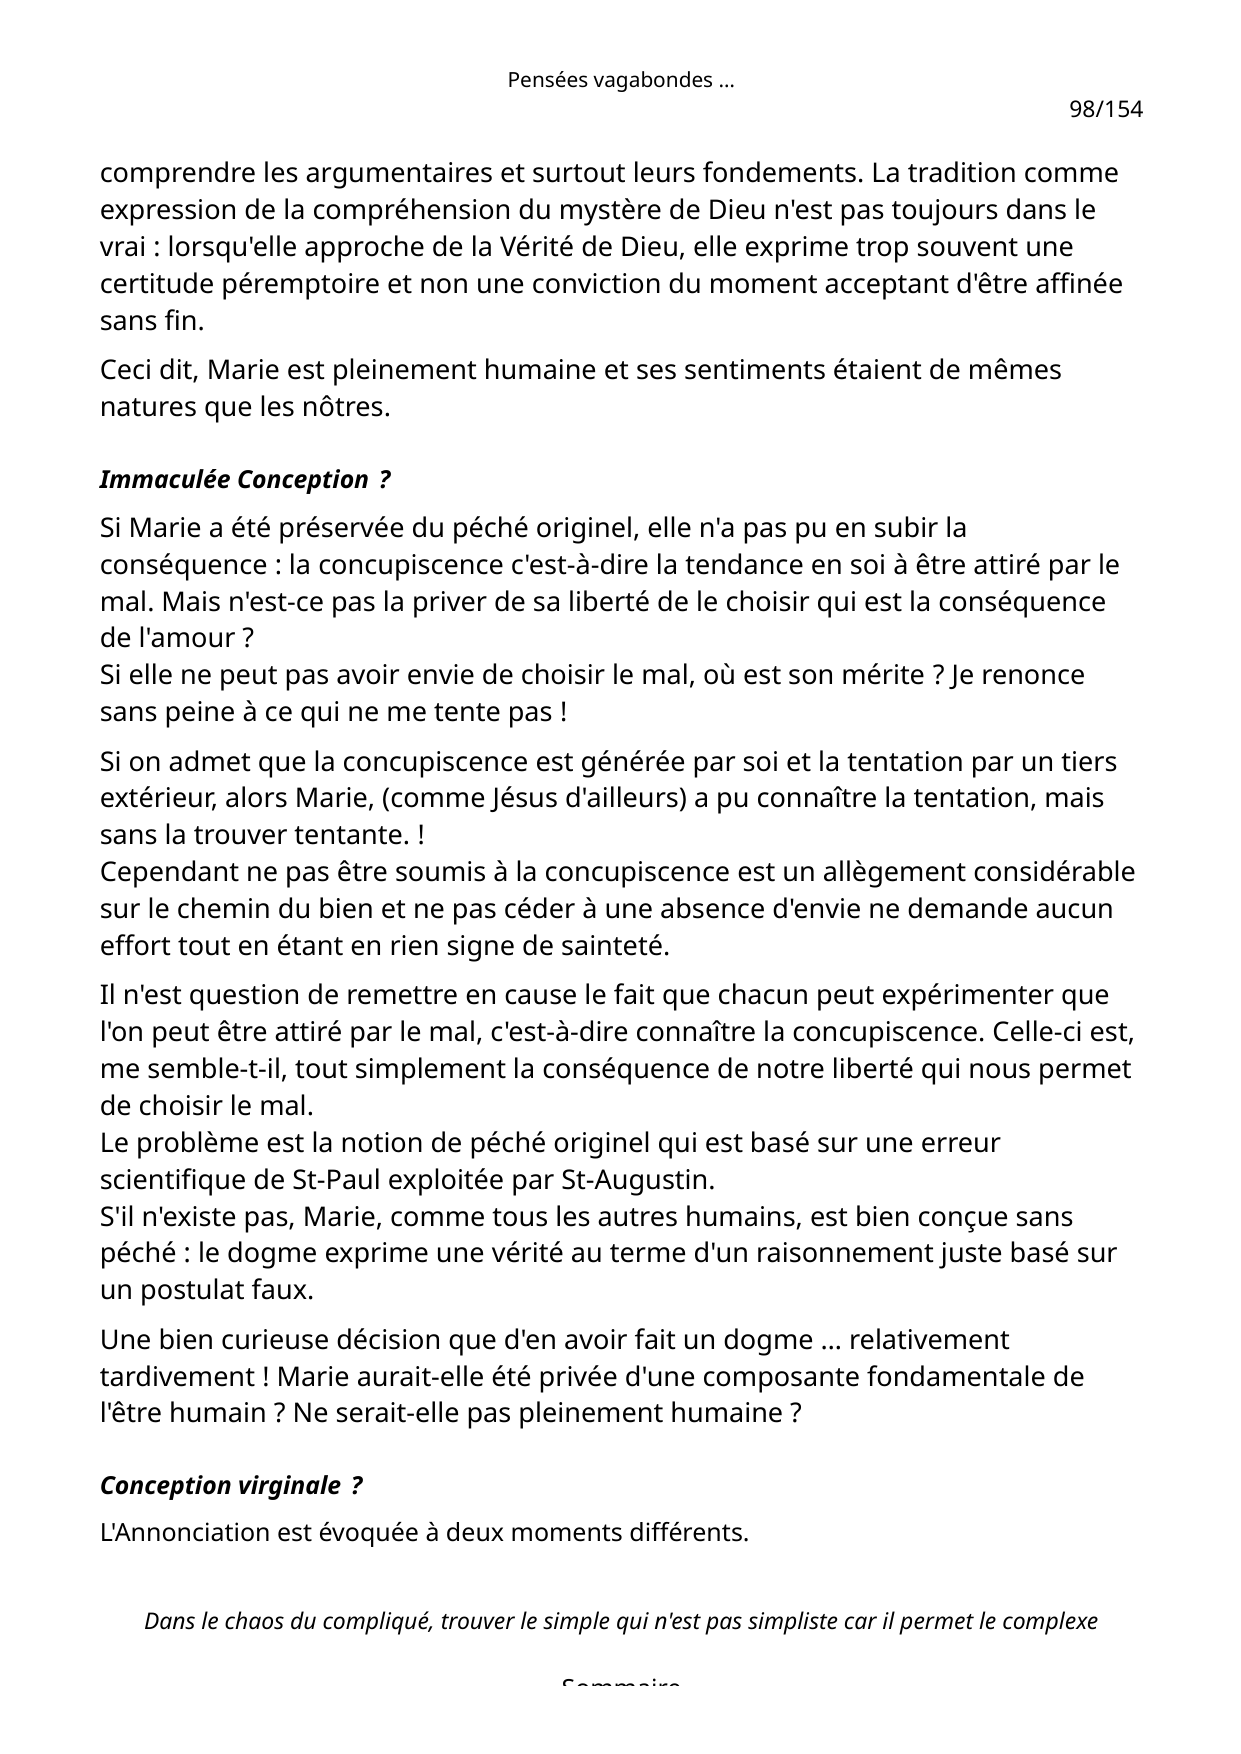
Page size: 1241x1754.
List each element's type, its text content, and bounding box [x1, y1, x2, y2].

subtitle Conception virginale ? [99, 1468, 1143, 1502]
text Ceci dit, Marie est pleinement humaine et ses sentiments étaient de mêmes natures que les nôtres. [99, 351, 1143, 424]
text comprendre les argumentaires et surtout leurs fondements. La tradition comme expression de la compréhension du mystère de Dieu n'est pas toujours dans le vrai : lorsqu'elle approche de la Vérité de Dieu, elle exprime trop souvent une certitude péremptoire et non une conviction du moment acceptant d'être affinée sans fin. [99, 154, 1143, 338]
text Il n'est question de remettre en cause le fait que chacun peut expérimenter que l'on peut être attiré par le mal, c'est-à-dire connaître la concupiscence. Celle-ci est, me semble-t-il, tout simplement la conséquence de notre liberté qui nous permet de choisir le mal. Le problème est la notion de péché originel qui est basé sur une erreur scientifique de St-Paul exploitée par St-Augustin. S'il n'existe pas, Marie, comme tous les autres humains, est bien conçue sans péché : le dogme exprime une vérité au terme d'un raisonnement juste basé sur un postulat faux. [99, 976, 1143, 1308]
text Si on admet que la concupiscence est générée par soi et la tentation par un tiers extérieur, alors Marie, (comme Jésus d'ailleurs) a pu connaître la tentation, mais sans la trouver tentante. ! Cependant ne pas être soumis à la concupiscence est un allègement considérable sur le chemin du bien et ne pas céder à une absence d'envie ne demande aucun effort tout en étant en rien signe de sainteté. [99, 742, 1143, 963]
text Une bien curieuse décision que d'en avoir fait un dogme … relativement tardivement ! Marie aurait-elle été privée d'une composante fondamentale de l'être humain ? Ne serait-elle pas pleinement humaine ? [99, 1320, 1143, 1431]
text L'Annonciation est évoquée à deux moments différents. [99, 1514, 1143, 1548]
text Si Marie a été préservée du péché originel, elle n'a pas pu en subir la conséquence : la concupiscence c'est-à-dire la tendance en soi à être attiré par le mal. Mais n'est-ce pas la priver de sa liberté de le choisir qui est la conséquence de l'amour ? Si elle ne peut pas avoir envie de choisir le mal, où est son mérite ? Je renonce sans peine à ce qui ne me tente pas ! [99, 508, 1143, 729]
subtitle Immaculée Conception ? [99, 462, 1143, 496]
